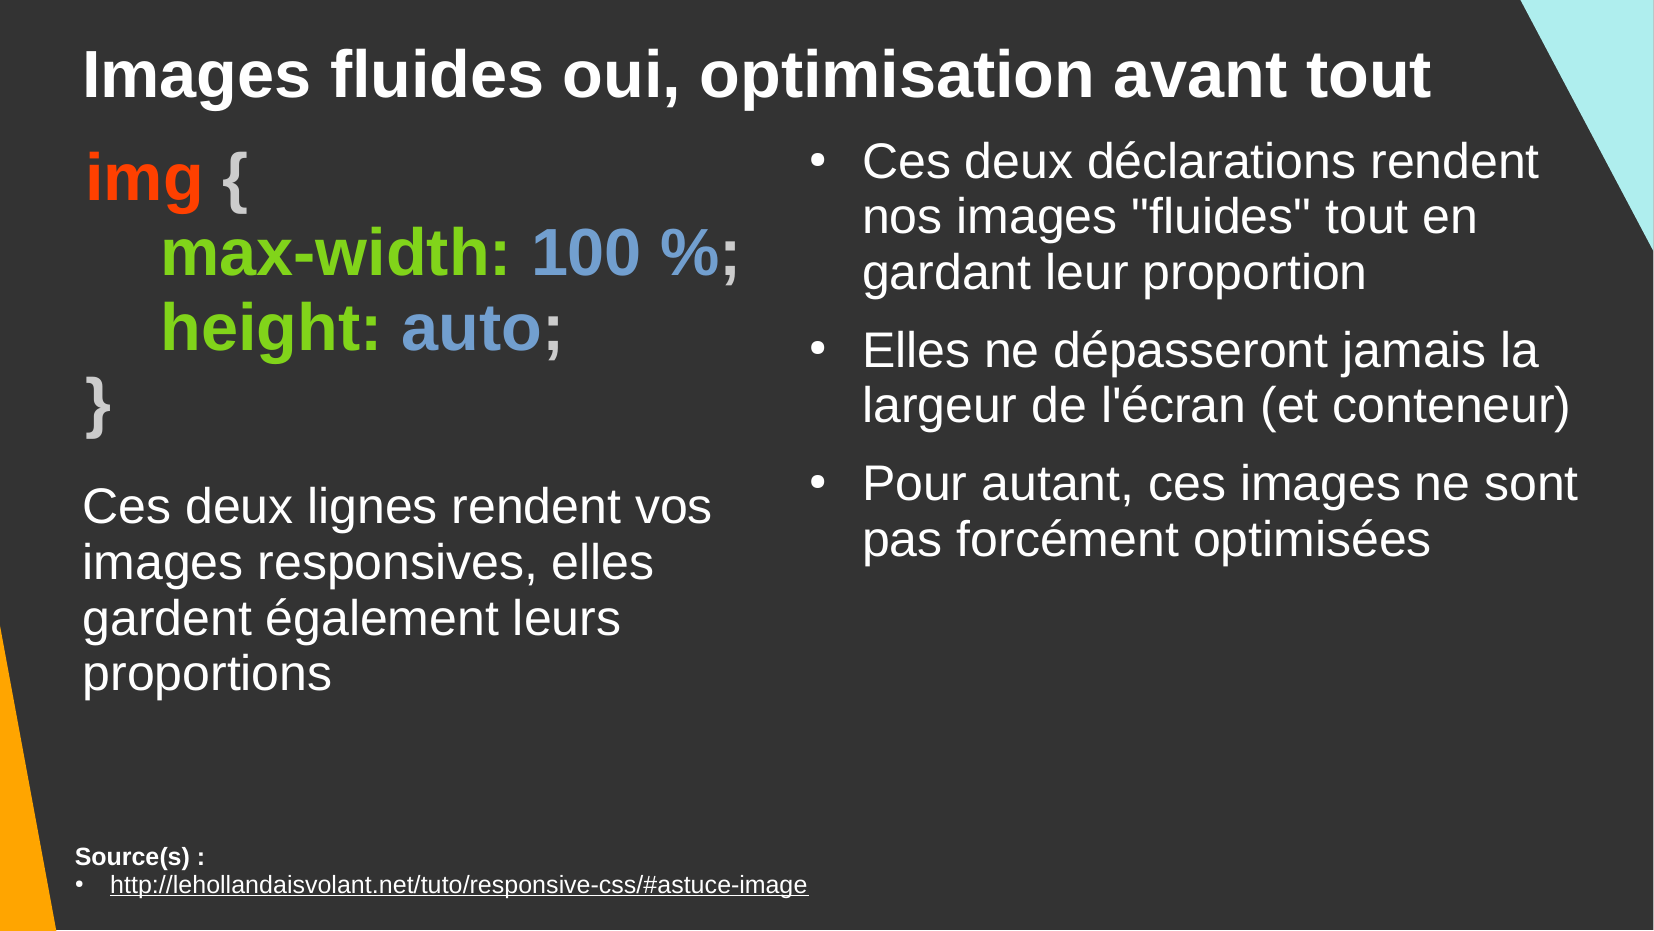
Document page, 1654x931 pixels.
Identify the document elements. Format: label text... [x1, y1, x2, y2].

title Images fluides oui, optimisation avant tout [82, 37, 1571, 114]
text_box [0, 625, 57, 931]
text_box Source(s) : http://lehollandaisvolant.net/tuto/responsive-css/#astuce-image [60, 835, 1546, 907]
text_box [1520, 0, 1654, 253]
list Ces deux déclarations rendent nos images "fluides" tout en gardant leur proportion Elles ne dépasseront jamais la largeur de l'écran (et conteneur) Pour autant, ces images ne sont pas forcément optimisées [791, 132, 1583, 579]
title Ces deux lignes rendent vos images responsives, elles gardent également leurs proportions [82, 478, 745, 702]
text_box img { max-width: 100 %; height: auto; } [70, 132, 780, 447]
